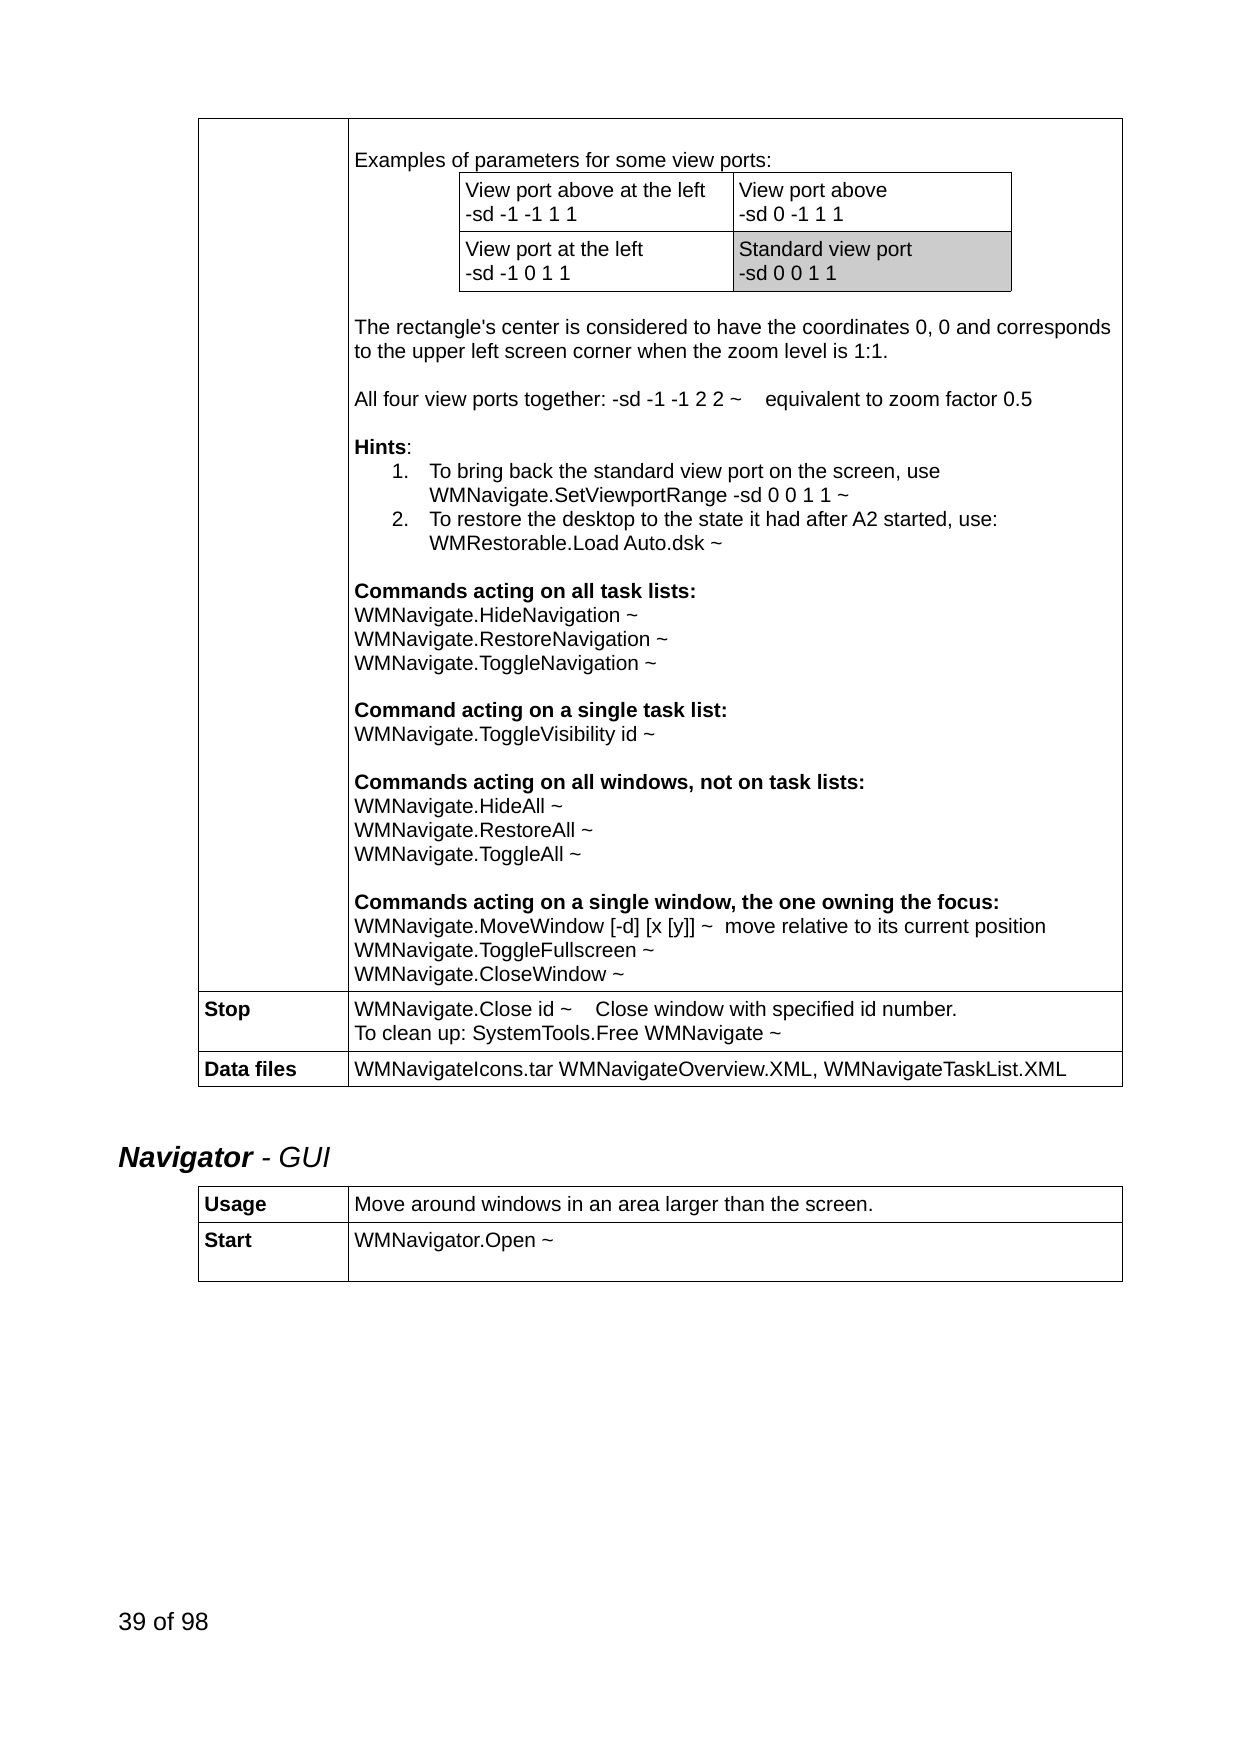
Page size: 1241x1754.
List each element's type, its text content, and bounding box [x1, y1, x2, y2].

subtitle Navigator - GUI [118, 1140, 1122, 1174]
table_header Usage [199, 1187, 348, 1222]
table_header View port above at the left -sd -1 -1 1 1 [460, 173, 733, 231]
table_cell WMNavigator.Open ~ [349, 1223, 1122, 1281]
table_cell Standard view port -sd 0 0 1 1 [734, 232, 1011, 291]
table_cell View port at the left -sd -1 0 1 1 [460, 232, 733, 291]
table_cell WMNavigate.Close id ~ Close window with specified id number. To clean up: SystemTools.Free WMNavigate ~ [349, 992, 1122, 1051]
table_header View port above -sd 0 -1 1 1 [734, 173, 1011, 231]
table_cell Examples of parameters for some view ports: The rectangle's center is considered to have the coordinates 0, 0 and corresponds to the upper left screen corner when the zoom level is 1:1. All four view ports together: -sd -1 -1 2 2 ~ equivalent to zoom factor 0.5 Hints: To bring back the standard view port on the screen, use WMNavigate.SetViewportRange -sd 0 0 1 1 ~ To restore the desktop to the state it had after A2 started, use: WMRestorable.Load Auto.dsk ~ Commands acting on all task lists: WMNavigate.HideNavigation ~ WMNavigate.RestoreNavigation ~ WMNavigate.ToggleNavigation ~ Command acting on a single task list: WMNavigate.ToggleVisibility id ~ Commands acting on all windows, not on task lists: WMNavigate.HideAll ~ WMNavigate.RestoreAll ~ WMNavigate.ToggleAll ~ Commands acting on a single window, the one owning the focus: WMNavigate.MoveWindow [-d] [x [y]] ~ move relative to its current position WMNavigate.ToggleFullscreen ~ WMNavigate.CloseWindow ~ [349, 119, 1122, 991]
table_header Move around windows in an area larger than the screen. [349, 1187, 1122, 1222]
table_cell Stop [199, 992, 348, 1051]
table_cell Data files [199, 1052, 348, 1086]
table_cell Start [199, 1223, 348, 1281]
table_cell WMNavigateIcons.tar WMNavigateOverview.XML, WMNavigateTaskList.XML [349, 1052, 1122, 1086]
table_cell [199, 119, 348, 991]
